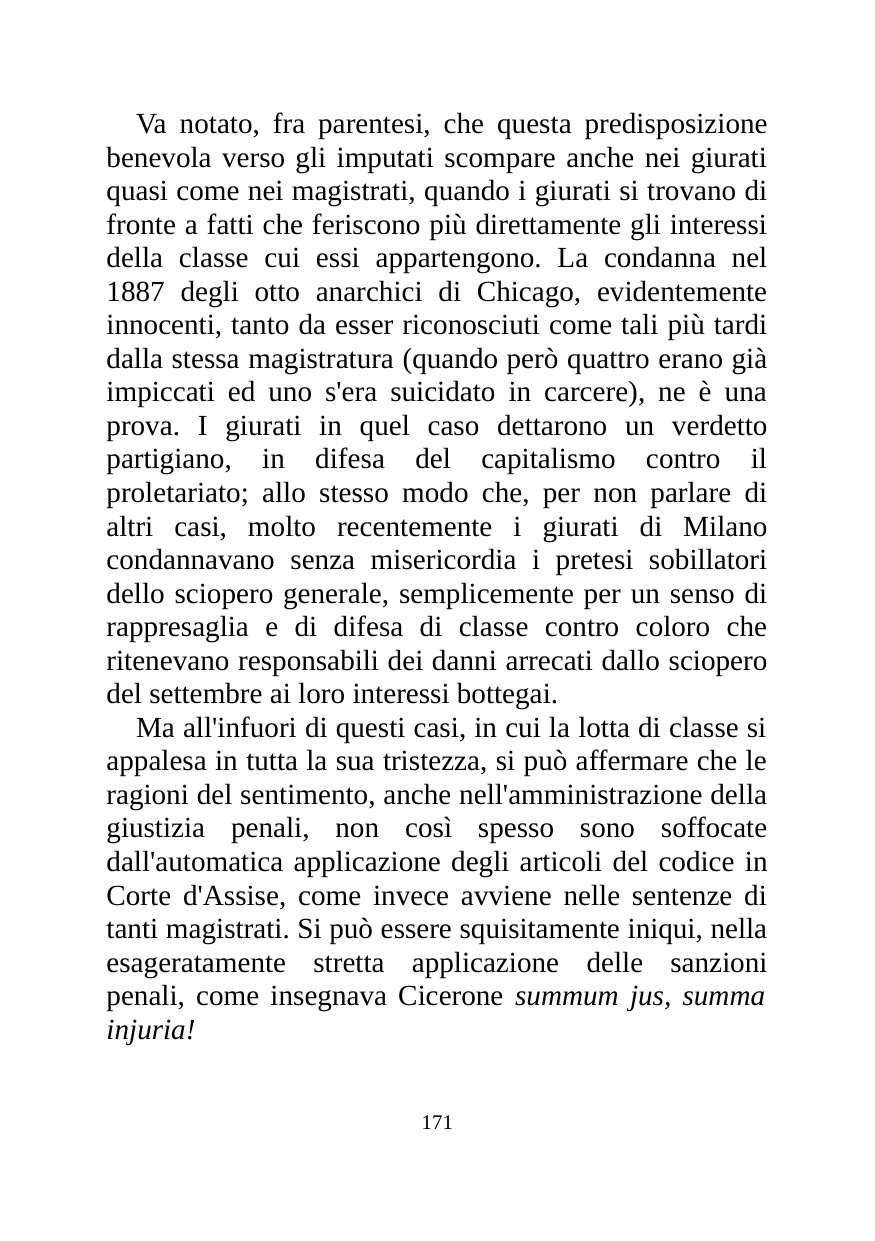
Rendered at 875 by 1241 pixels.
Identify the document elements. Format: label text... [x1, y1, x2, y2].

text Ma all'infuori di questi casi, in cui la lotta di classe si appalesa in tutta la sua tristezza, si può affermare che le ragioni del sentimento, anche nell'amministrazione della giustizia penali, non così spesso sono soffocate dall'automatica applicazione degli articoli del codice in Corte d'Assise, come invece avviene nelle sentenze di tanti magistrati. Si può essere squisitamente iniqui, nella esageratamente stretta applicazione delle sanzioni penali, come insegnava Cicerone summum jus, summa injuria! [106, 710, 768, 1045]
text Va notato, fra parentesi, che questa predisposizione benevola verso gli imputati scompare anche nei giurati quasi come nei magistrati, quando i giurati si trovano di fronte a fatti che feriscono più direttamente gli interessi della classe cui essi appartengono. La condanna nel 1887 degli otto anarchici di Chicago, evidentemente innocenti, tanto da esser riconosciuti come tali più tardi dalla stessa magistratura (quando però quattro erano già impiccati ed uno s'era suicidato in carcere), ne è una prova. I giurati in quel caso dettarono un verdetto partigiano, in difesa del capitalismo contro il proletariato; allo stesso modo che, per non parlare di altri casi, molto recentemente i giurati di Milano condannavano senza misericordia i pretesi sobillatori dello sciopero generale, semplicemente per un senso di rappresaglia e di difesa di classe contro coloro che ritenevano responsabili dei danni arrecati dallo sciopero del settembre ai loro interessi bottegai. [106, 106, 768, 710]
